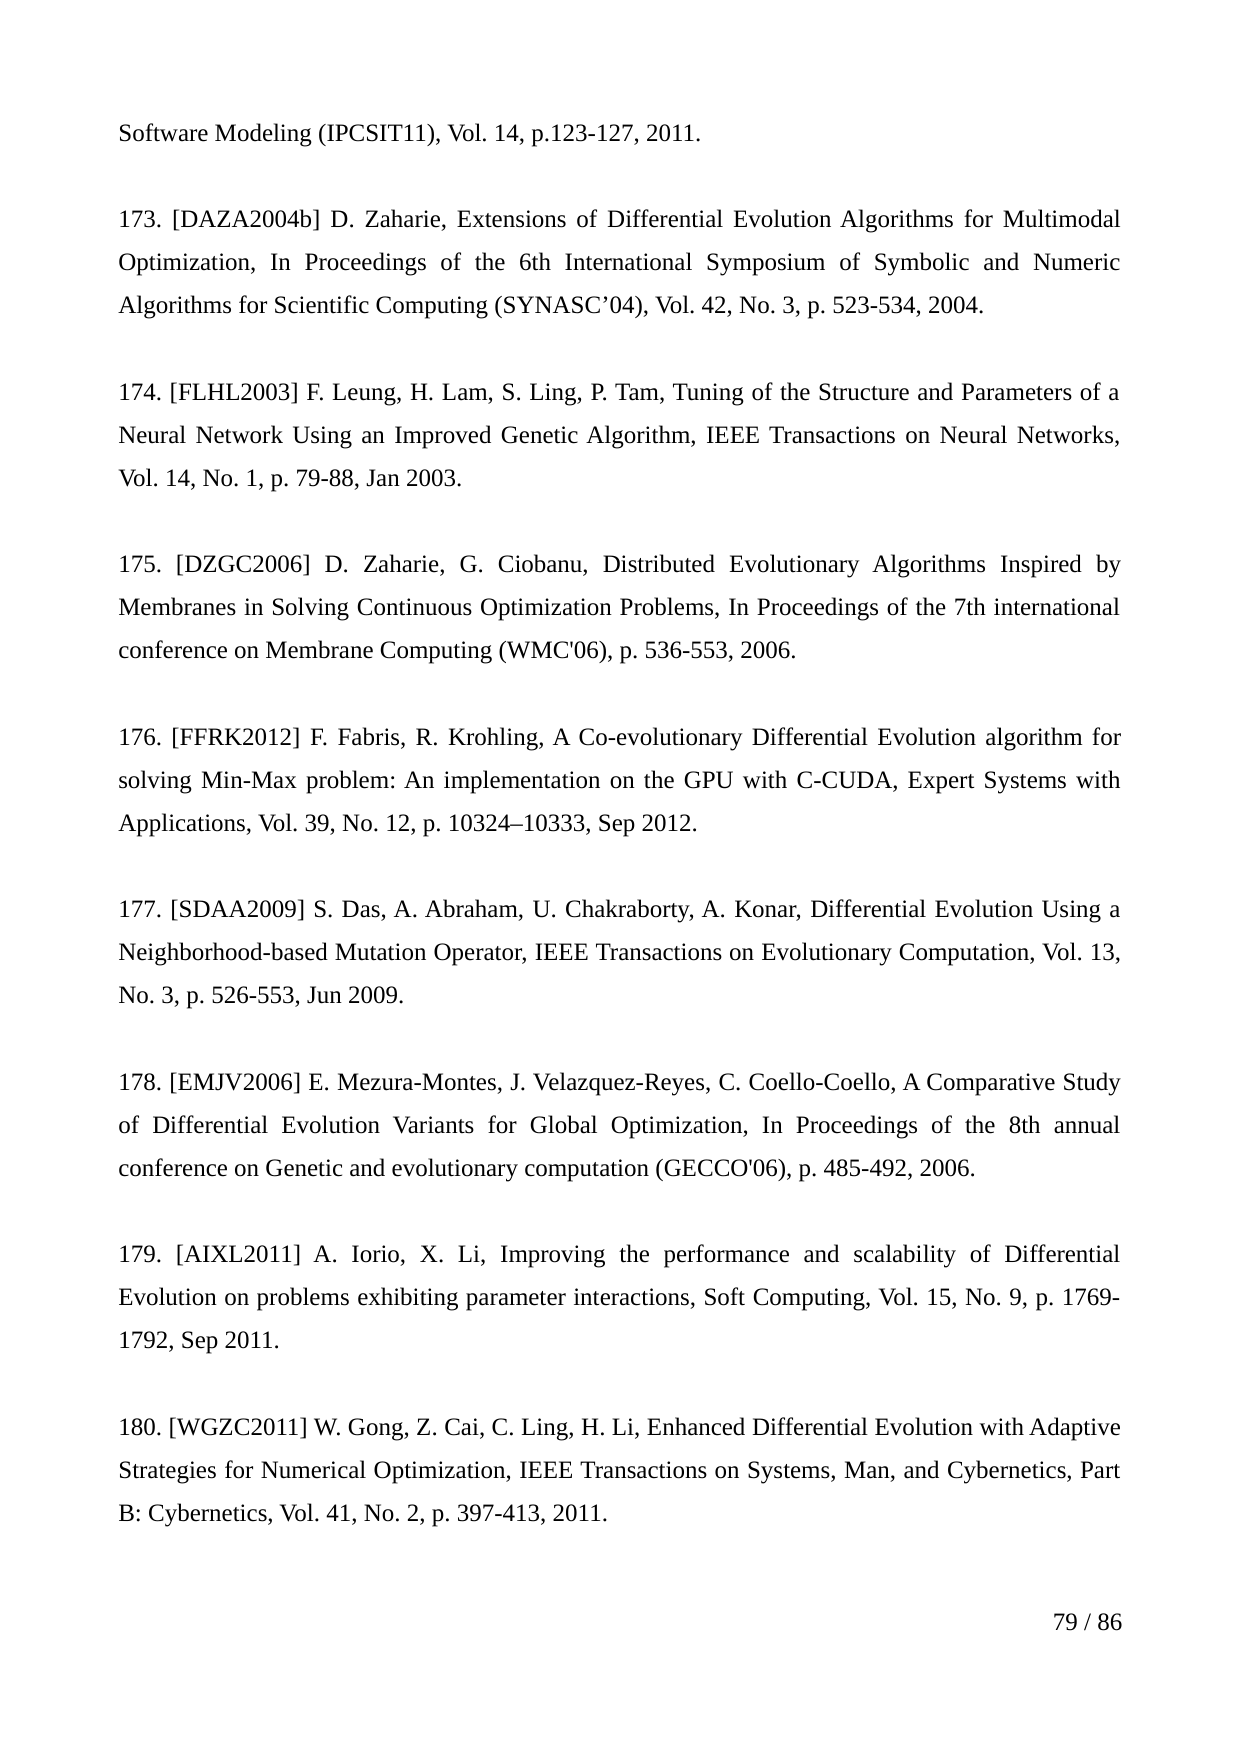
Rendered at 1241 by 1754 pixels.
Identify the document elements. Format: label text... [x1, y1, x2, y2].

text 176. [FFRK2012] F. Fabris, R. Krohling, A Co-evolutionary Differential Evolution algorithm for solving Min-Max problem: An implementation on the GPU with C-CUDA, Expert Systems with Applications, Vol. 39, No. 12, p. 10324–10333, Sep 2012. [118, 722, 1122, 837]
text 174. [FLHL2003] F. Leung, H. Lam, S. Ling, P. Tam, Tuning of the Structure and Parameters of a Neural Network Using an Improved Genetic Algorithm, IEEE Transactions on Neural Networks, Vol. 14, No. 1, p. 79-88, Jan 2003. [118, 377, 1122, 492]
text 177. [SDAA2009] S. Das, A. Abraham, U. Chakraborty, A. Konar, Differential Evolution Using a Neighborhood-based Mutation Operator, IEEE Transactions on Evolutionary Computation, Vol. 13, No. 3, p. 526-553, Jun 2009. [118, 894, 1122, 1009]
text 178. [EMJV2006] E. Mezura-Montes, J. Velazquez-Reyes, C. Coello-Coello, A Comparative Study of Differential Evolution Variants for Global Optimization, In Proceedings of the 8th annual conference on Genetic and evolutionary computation (GECCO'06), p. 485-492, 2006. [118, 1067, 1122, 1182]
text 175. [DZGC2006] D. Zaharie, G. Ciobanu, Distributed Evolutionary Algorithms Inspired by Membranes in Solving Continuous Optimization Problems, In Proceedings of the 7th international conference on Membrane Computing (WMC'06), p. 536-553, 2006. [118, 549, 1122, 664]
text Software Modeling (IPCSIT11), Vol. 14, p.123-127, 2011. [118, 118, 1122, 147]
text 173. [DAZA2004b] D. Zaharie, Extensions of Differential Evolution Algorithms for Multimodal Optimization, In Proceedings of the 6th International Symposium of Symbolic and Numeric Algorithms for Scientific Computing (SYNASC’04), Vol. 42, No. 3, p. 523-534, 2004. [118, 204, 1122, 319]
text 179. [AIXL2011] A. Iorio, X. Li, Improving the performance and scalability of Differential Evolution on problems exhibiting parameter interactions, Soft Computing, Vol. 15, No. 9, p. 1769-1792, Sep 2011. [118, 1239, 1122, 1354]
text 180. [WGZC2011] W. Gong, Z. Cai, C. Ling, H. Li, Enhanced Differential Evolution with Adaptive Strategies for Numerical Optimization, IEEE Transactions on Systems, Man, and Cybernetics, Part B: Cybernetics, Vol. 41, No. 2, p. 397-413, 2011. [118, 1412, 1122, 1527]
